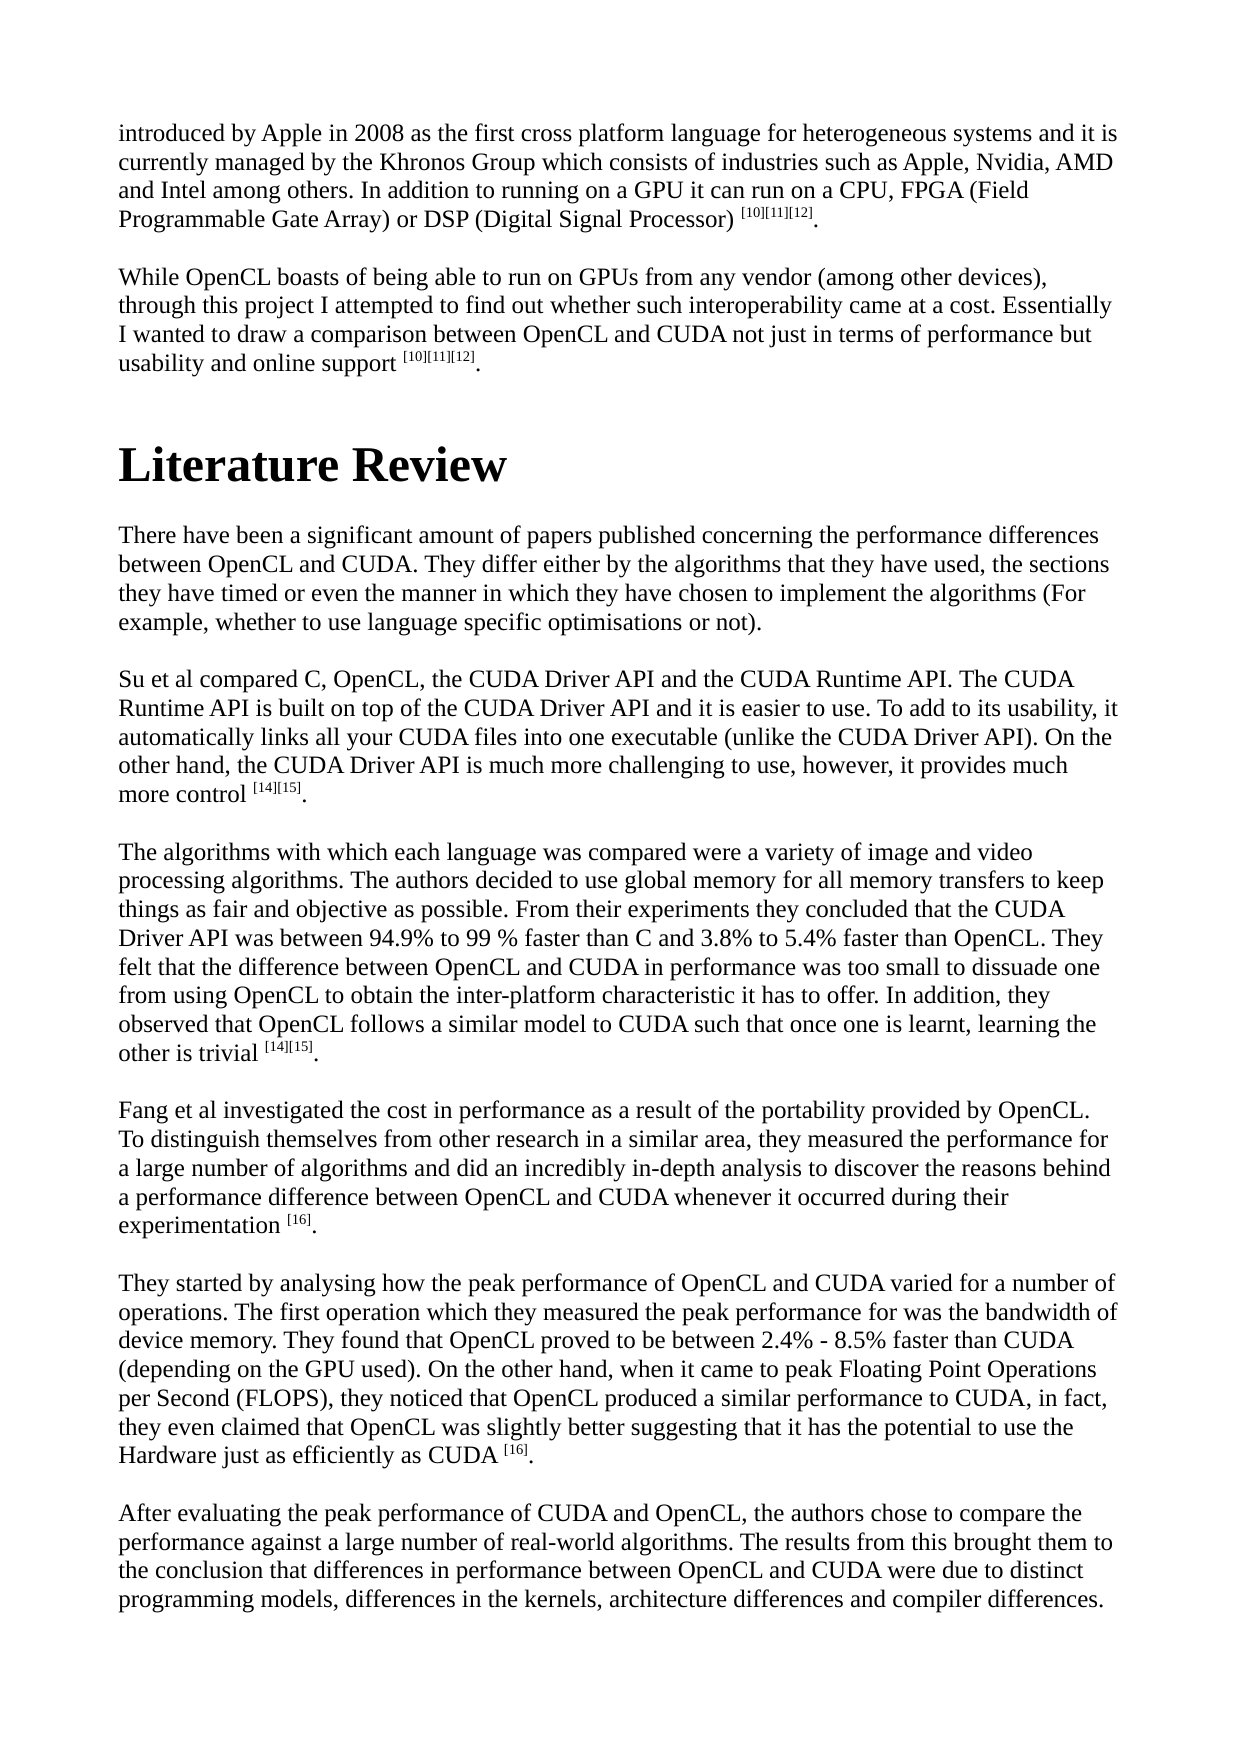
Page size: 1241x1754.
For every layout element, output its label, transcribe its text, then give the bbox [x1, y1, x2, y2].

text introduced by Apple in 2008 as the first cross platform language for heterogeneous systems and it is currently managed by the Khronos Group which consists of industries such as Apple, Nvidia, AMD and Intel among others. In addition to running on a GPU it can run on a CPU, FPGA (Field Programmable Gate Array) or DSP (Digital Signal Processor) [10][11][12]. [118, 118, 1122, 233]
text Fang et al investigated the cost in performance as a result of the portability provided by OpenCL. To distinguish themselves from other research in a similar area, they measured the performance for a large number of algorithms and did an incredibly in-depth analysis to discover the reasons behind a performance difference between OpenCL and CUDA whenever it occurred during their experimentation [16]. [118, 1096, 1122, 1239]
text While OpenCL boasts of being able to run on GPUs from any vendor (among other devices), through this project I attempted to find out whether such interoperability came at a cost. Essentially I wanted to draw a comparison between OpenCL and CUDA not just in terms of performance but usability and online support [10][11][12]. [118, 262, 1122, 377]
text There have been a significant amount of papers published concerning the performance differences between OpenCL and CUDA. They differ either by the algorithms that they have used, the sections they have timed or even the manner in which they have chosen to implement the algorithms (For example, whether to use language specific optimisations or not). [118, 521, 1122, 636]
text The algorithms with which each language was compared were a variety of image and video processing algorithms. The authors decided to use global memory for all memory transfers to keep things as fair and objective as possible. From their experiments they concluded that the CUDA Driver API was between 94.9% to 99 % faster than C and 3.8% to 5.4% faster than OpenCL. They felt that the difference between OpenCL and CUDA in performance was too small to dissuade one from using OpenCL to obtain the inter-platform characteristic it has to offer. In addition, they observed that OpenCL follows a similar model to CUDA such that once one is learnt, learning the other is trivial [14][15]. [118, 837, 1122, 1067]
text Su et al compared C, OpenCL, the CUDA Driver API and the CUDA Runtime API. The CUDA Runtime API is built on top of the CUDA Driver API and it is easier to use. To add to its usability, it automatically links all your CUDA files into one executable (unlike the CUDA Driver API). On the other hand, the CUDA Driver API is much more challenging to use, however, it provides much more control [14][15]. [118, 664, 1122, 808]
text After evaluating the peak performance of CUDA and OpenCL, the authors chose to compare the performance against a large number of real-world algorithms. The results from this brought them to the conclusion that differences in performance between OpenCL and CUDA were due to distinct programming models, differences in the kernels, architecture differences and compiler differences. [118, 1498, 1122, 1613]
text They started by analysing how the peak performance of OpenCL and CUDA varied for a number of operations. The first operation which they measured the peak performance for was the bandwidth of device memory. They found that OpenCL proved to be between 2.4% - 8.5% faster than CUDA (depending on the GPU used). On the other hand, when it came to peak Floating Point Operations per Second (FLOPS), they noticed that OpenCL produced a similar performance to CUDA, in fact, they even claimed that OpenCL was slightly better suggesting that it has the potential to use the Hardware just as efficiently as CUDA [16]. [118, 1268, 1122, 1469]
text Literature Review [118, 434, 1122, 492]
